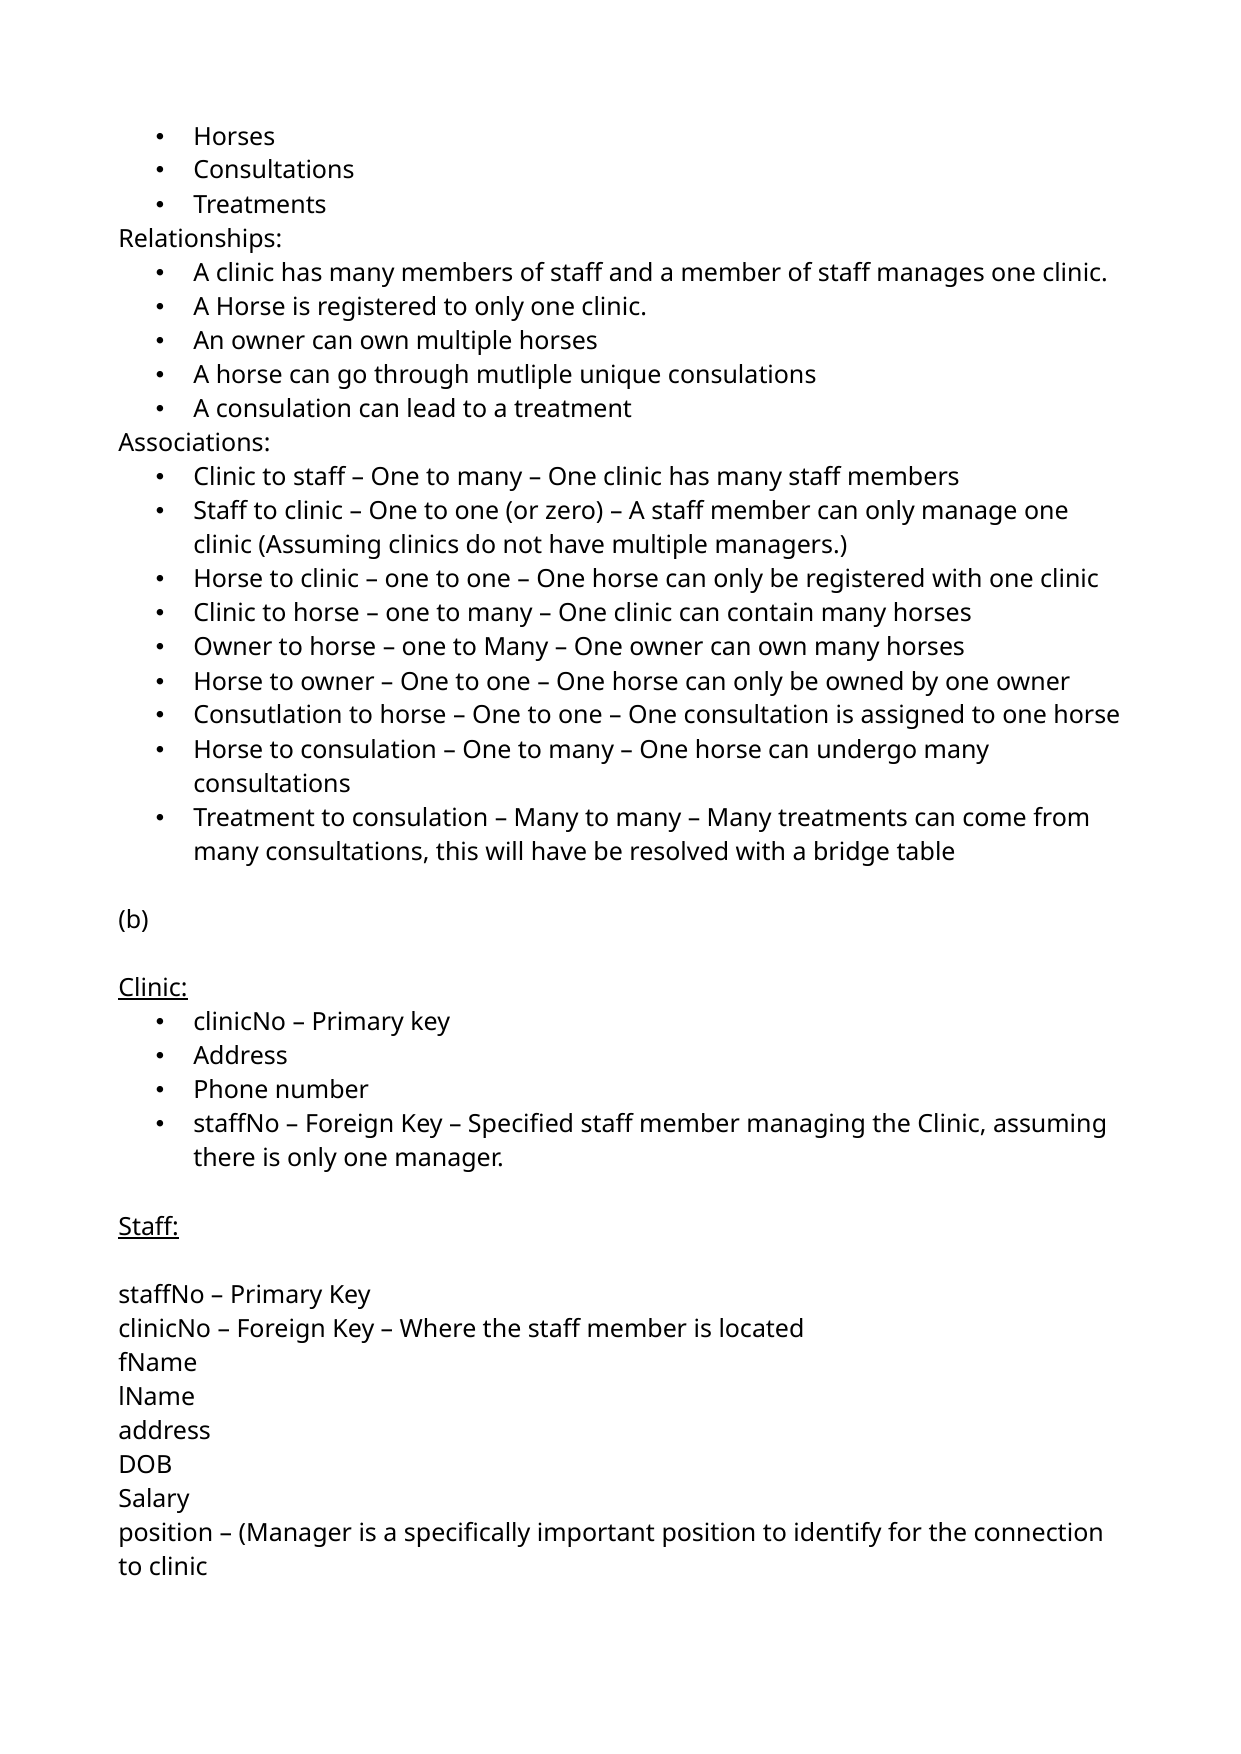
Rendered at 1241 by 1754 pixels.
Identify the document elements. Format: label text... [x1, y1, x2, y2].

text fName [118, 1344, 1122, 1378]
text Clinic: [118, 970, 1122, 1004]
list staffNo – Foreign Key – Specified staff member managing the Clinic, assuming there is only one manager. [156, 1106, 1122, 1174]
list A Horse is registered to only one clinic. [156, 288, 1122, 322]
list Owner to horse – one to Many – One owner can own many horses [156, 629, 1122, 663]
list Phone number [156, 1072, 1122, 1106]
list Horses [156, 118, 1122, 152]
text address [118, 1412, 1122, 1447]
list Horse to consulation – One to many – One horse can undergo many consultations [156, 731, 1122, 799]
list Horse to owner – One to one – One horse can only be owned by one owner [156, 663, 1122, 697]
list Treatment to consulation – Many to many – Many treatments can come from many consultations, this will have be resolved with a bridge table [156, 799, 1122, 867]
text clinicNo – Foreign Key – Where the staff member is located [118, 1310, 1122, 1344]
list clinicNo – Primary key [156, 1004, 1122, 1038]
text DOB [118, 1447, 1122, 1481]
list A clinic has many members of staff and a member of staff manages one clinic. [156, 254, 1122, 288]
text (b) [118, 902, 1122, 936]
text Relationships: [118, 220, 1122, 254]
list Horse to clinic – one to one – One horse can only be registered with one clinic [156, 561, 1122, 595]
list A consulation can lead to a treatment [156, 391, 1122, 425]
list Clinic to horse – one to many – One clinic can contain many horses [156, 595, 1122, 629]
list Consutlation to horse – One to one – One consultation is assigned to one horse [156, 697, 1122, 731]
text Salary [118, 1481, 1122, 1515]
text staffNo – Primary Key [118, 1276, 1122, 1310]
list Consultations [156, 152, 1122, 186]
text Staff: [118, 1208, 1122, 1242]
text lName [118, 1378, 1122, 1412]
text Associations: [118, 425, 1122, 459]
list Address [156, 1038, 1122, 1072]
list Treatments [156, 186, 1122, 220]
list An owner can own multiple horses [156, 322, 1122, 357]
list Clinic to staff – One to many – One clinic has many staff members [156, 459, 1122, 493]
list A horse can go through mutliple unique consulations [156, 357, 1122, 391]
text position – (Manager is a specifically important position to identify for the connection to clinic [118, 1515, 1122, 1583]
list Staff to clinic – One to one (or zero) – A staff member can only manage one clinic (Assuming clinics do not have multiple managers.) [156, 493, 1122, 561]
